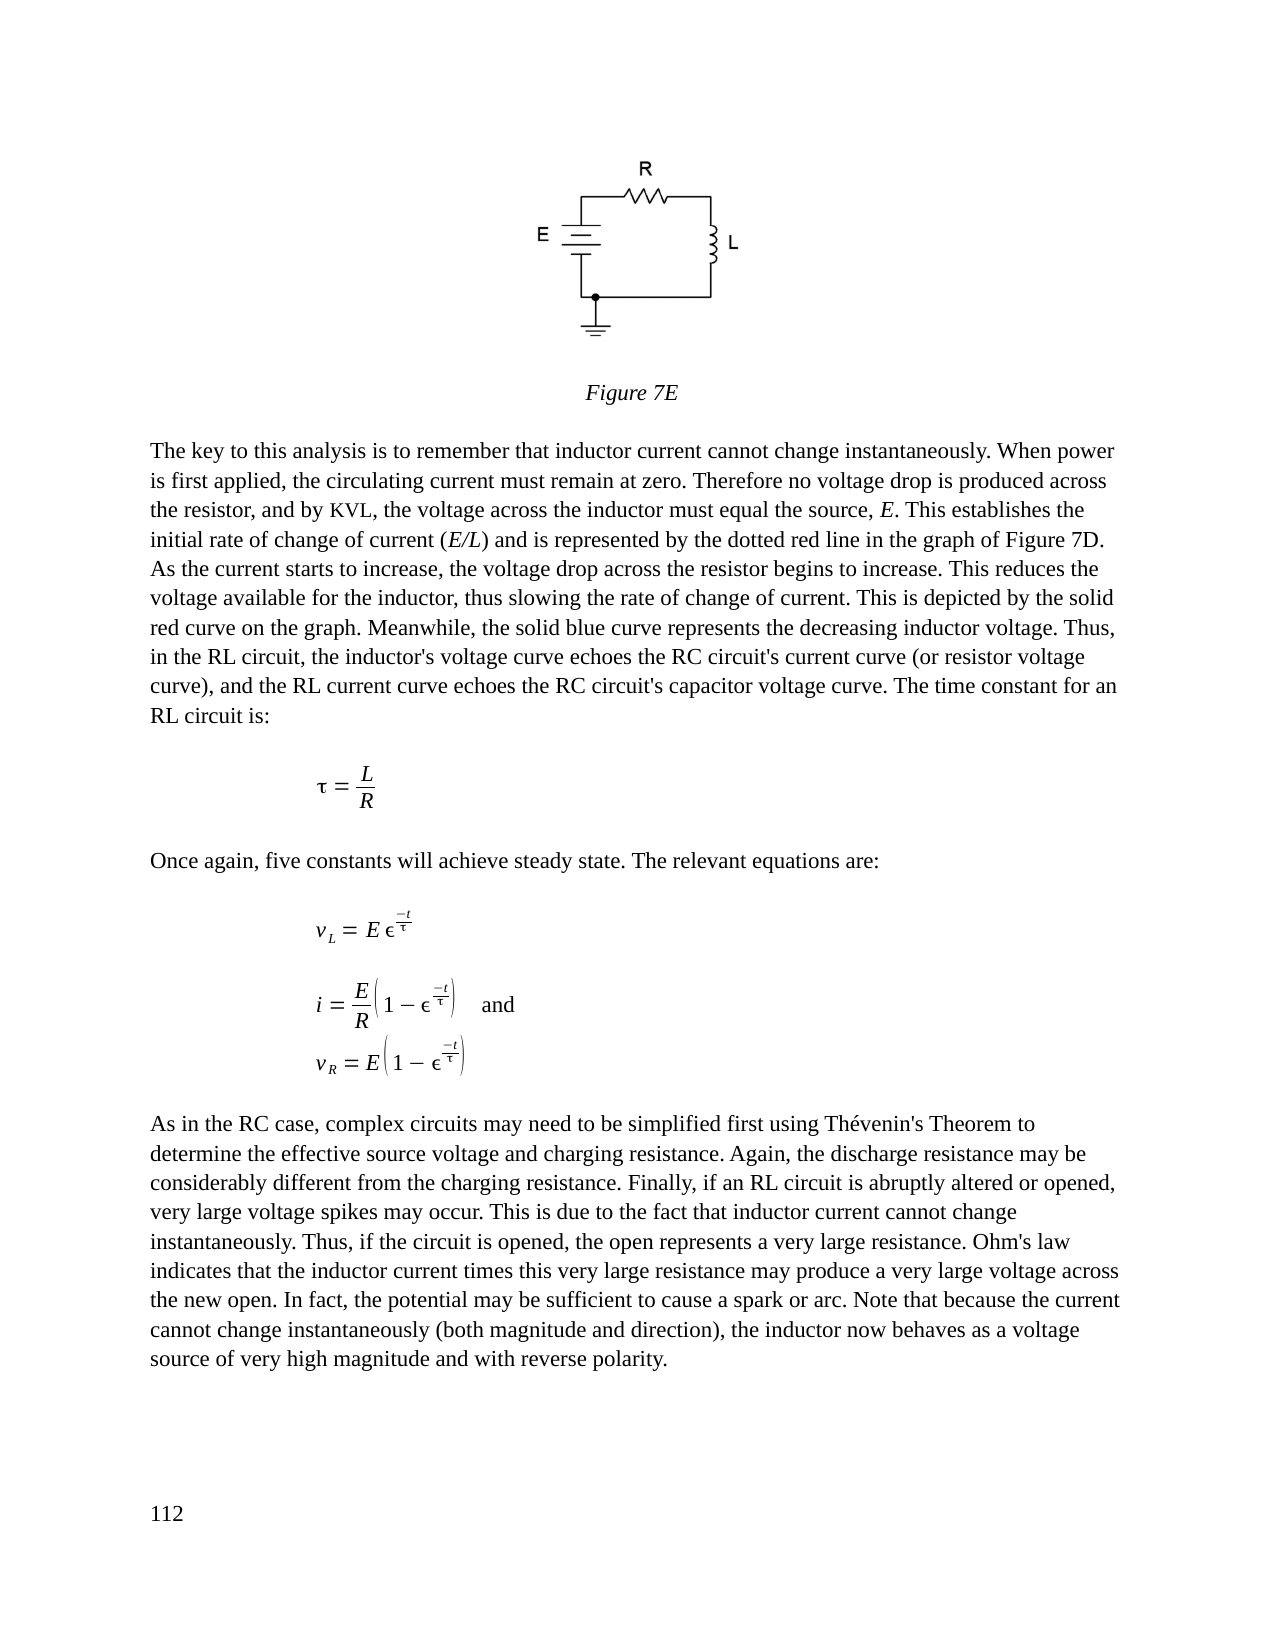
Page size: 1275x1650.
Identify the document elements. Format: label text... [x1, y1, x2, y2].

text The key to this analysis is to remember that inductor current cannot change instantaneously. When power is first applied, the circulating current must remain at zero. Therefore no voltage drop is produced across the resistor, and by KVL, the voltage across the inductor must equal the source, E. This establishes the initial rate of change of current (E/L) and is represented by the dotted red line in the graph of Figure 7D. As the current starts to increase, the voltage drop across the resistor begins to increase. This reduces the voltage available for the inductor, thus slowing the rate of change of current. This is depicted by the solid red curve on the graph. Meanwhile, the solid blue curve represents the decreasing inductor voltage. Thus, in the RL circuit, the inductor's voltage curve echoes the RC circuit's current curve (or resistor voltage curve), and the RL current curve echoes the RC circuit's capacitor voltage curve. The time constant for an RL circuit is: [150, 438, 1125, 728]
text Once again, five constants will achieve steady state. The relevant equations are: [150, 847, 1125, 873]
text Figure 7E [150, 379, 1125, 405]
text As in the RC case, complex circuits may need to be simplified first using Thévenin's Theorem to determine the effective source voltage and charging resistance. Again, the discharge resistance may be considerably different from the charging resistance. Finally, if an RL circuit is abruptly altered or opened, very large voltage spikes may occur. This is due to the fact that inductor current cannot change instantaneously. Thus, if the circuit is opened, the open represents a very large resistance. Ohm's law indicates that the inductor current times this very large resistance may produce a very large voltage across the new open. In fact, the potential may be sufficient to cause a spark or arc. Note that because the current cannot change instantaneously (both magnitude and direction), the inductor now behaves as a voltage source of very high magnitude and with reverse polarity. [150, 1110, 1125, 1372]
text and [150, 978, 1125, 1033]
picture [525, 150, 750, 347]
